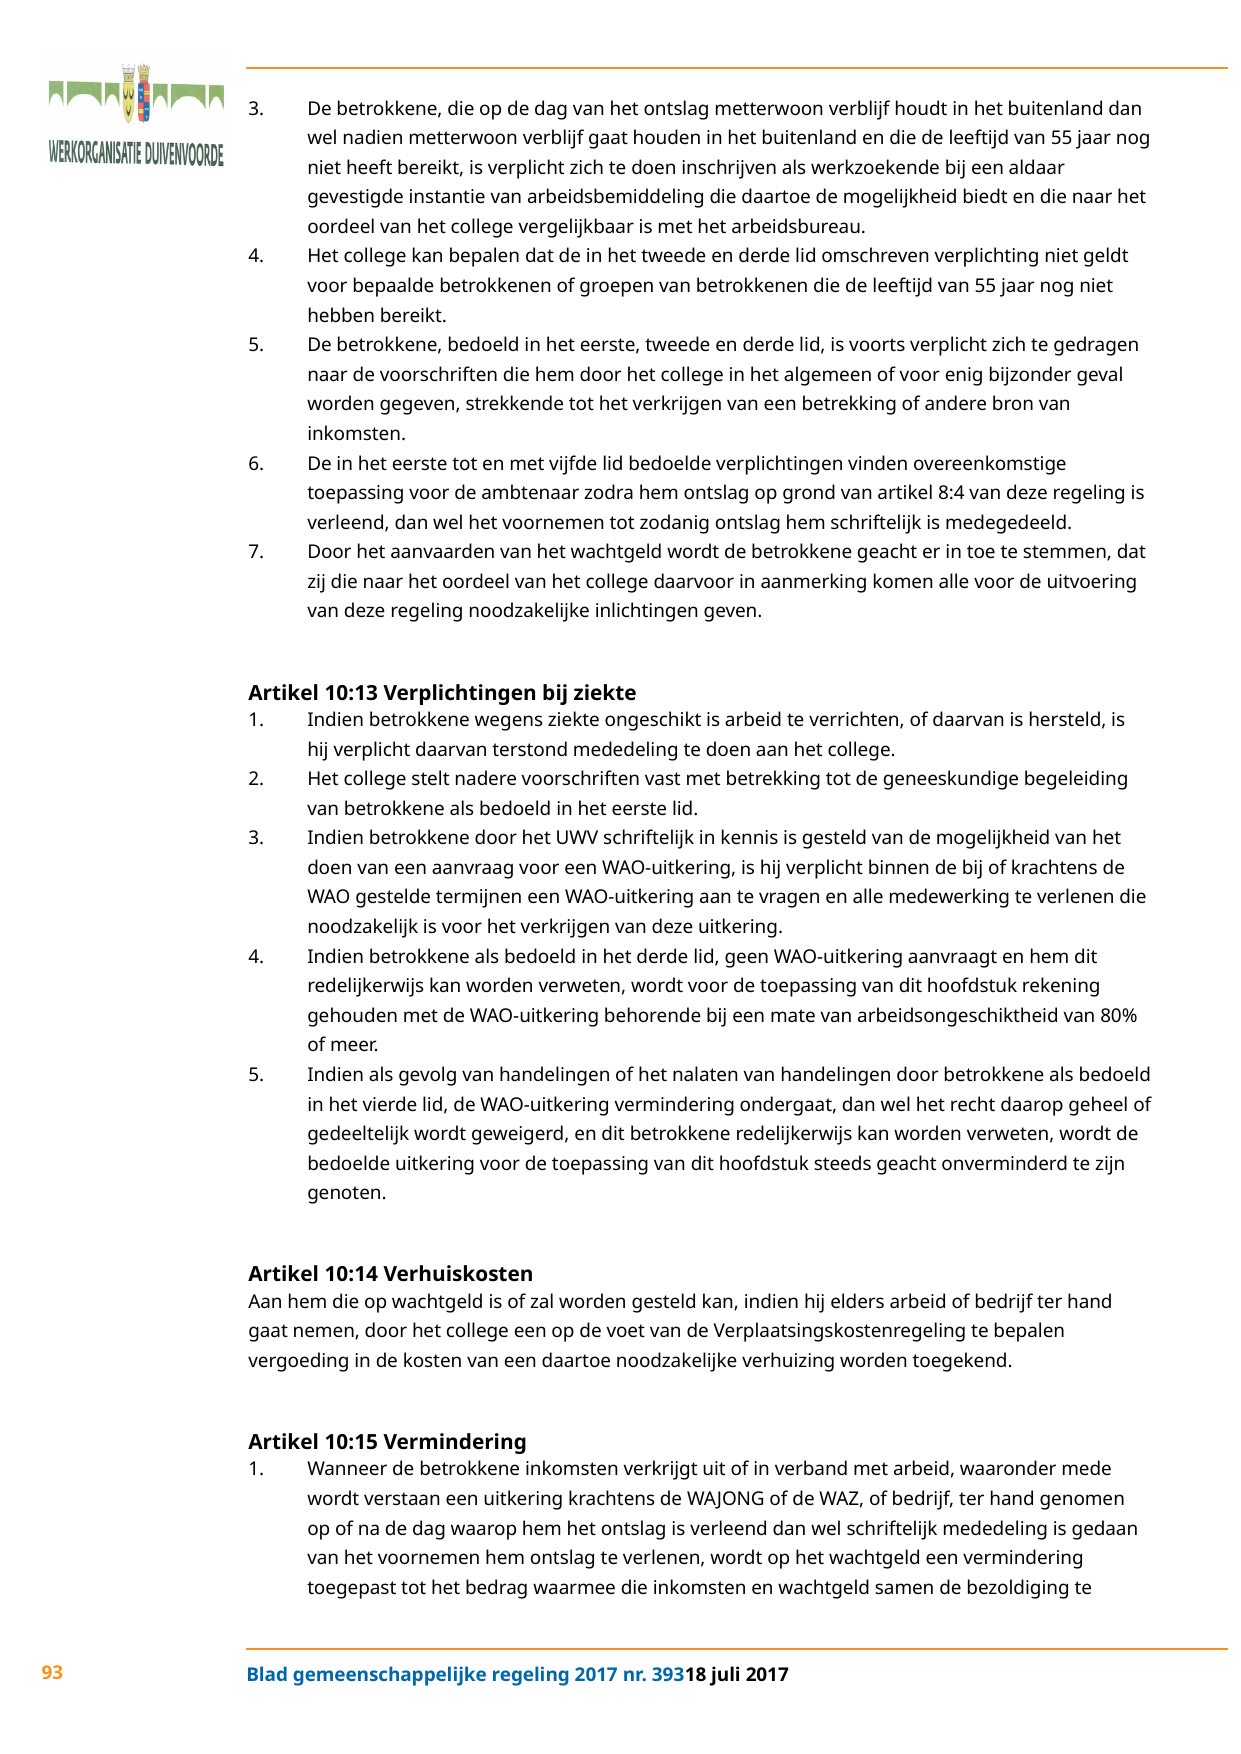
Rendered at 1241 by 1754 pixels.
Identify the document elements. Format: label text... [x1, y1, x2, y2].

list De betrokkene, bedoeld in het eerste, tweede en derde lid, is voorts verplicht zich te gedragen naar de voorschriften die hem door het college in het algemeen of voor enig bijzonder geval worden gegeven, strekkende tot het verkrijgen van een betrekking of andere bron van inkomsten. [248, 331, 1152, 446]
list Door het aanvaarden van het wachtgeld wordt de betrokkene geacht er in toe te stemmen, dat zij die naar het oordeel van het college daarvoor in aanmerking komen alle voor de uitvoering van deze regeling noodzakelijke inlichtingen geven. [248, 538, 1152, 623]
list Wanneer de betrokkene inkomsten verkrijgt uit of in verband met arbeid, waaronder mede wordt verstaan een uitkering krachtens de WAJONG of de WAZ, of bedrijf, ter hand genomen op of na de dag waarop hem het ontslag is verleend dan wel schriftelijk mededeling is gedaan van het voornemen hem ontslag te verlenen, wordt op het wachtgeld een vermindering toegepast tot het bedrag waarmee die inkomsten en wachtgeld samen de bezoldiging te [248, 1456, 1152, 1599]
list De betrokkene, die op de dag van het ontslag metterwoon verblijf houdt in het buitenland dan wel nadien metterwoon verblijf gaat houden in het buitenland en die de leeftijd van 55 jaar nog niet heeft bereikt, is verplicht zich te doen inschrijven als werkzoekende bij een aldaar gevestigde instantie van arbeidsbemiddeling die daartoe de mogelijkheid biedt en die naar het oordeel van het college vergelijkbaar is met het arbeidsbureau. [248, 95, 1152, 239]
list Indien betrokkene door het UWV schriftelijk in kennis is gesteld van de mogelijkheid van het doen van een aanvraag voor een WAO-uitkering, is hij verplicht binnen de bij of krachtens de WAO gestelde termijnen een WAO-uitkering aan te vragen en alle medewerking te verlenen die noodzakelijk is voor het verkrijgen van deze uitkering. [248, 824, 1152, 939]
list Indien als gevolg van handelingen of het nalaten van handelingen door betrokkene als bedoeld in het vierde lid, de WAO-uitkering vermindering ondergaat, dan wel het recht daarop geheel of gedeeltelijk wordt geweigerd, en dit betrokkene redelijkerwijs kan worden verweten, wordt de bedoelde uitkering voor de toepassing van dit hoofdstuk steeds geacht onverminderd te zijn genoten. [248, 1061, 1152, 1205]
text Aan hem die op wachtgeld is of zal worden gesteld kan, indien hij elders arbeid of bedrijf ter hand gaat nemen, door het college een op de voet van de Verplaatsingskostenregeling te bepalen vergoeding in de kosten van een daartoe noodzakelijke verhuizing worden toegekend. [248, 1288, 1152, 1373]
list De in het eerste tot en met vijfde lid bedoelde verplichtingen vinden overeenkomstige toepassing voor de ambtenaar zodra hem ontslag op grond van artikel 8:4 van deze regeling is verleend, dan wel het voornemen tot zodanig ontslag hem schriftelijk is medegedeeld. [248, 450, 1152, 535]
list Indien betrokkene wegens ziekte ongeschikt is arbeid te verrichten, of daarvan is hersteld, is hij verplicht daarvan terstond mededeling te doen aan het college. [248, 706, 1152, 761]
text Artikel 10:15 Vermindering [248, 1427, 1152, 1456]
picture [41, 47, 231, 172]
text Artikel 10:13 Verplichtingen bij ziekte [248, 678, 1152, 706]
text Artikel 10:14 Verhuiskosten [248, 1259, 1152, 1288]
list Indien betrokkene als bedoeld in het derde lid, geen WAO-uitkering aanvraagt en hem dit redelijkerwijs kan worden verweten, wordt voor de toepassing van dit hoofdstuk rekening gehouden met de WAO-uitkering behorende bij een mate van arbeidsongeschiktheid van 80% of meer. [248, 943, 1152, 1057]
list Het college kan bepalen dat de in het tweede en derde lid omschreven verplichting niet geldt voor bepaalde betrokkenen of groepen van betrokkenen die de leeftijd van 55 jaar nog niet hebben bereikt. [248, 243, 1152, 328]
list Het college stelt nadere voorschriften vast met betrekking tot de geneeskundige begeleiding van betrokkene als bedoeld in het eerste lid. [248, 765, 1152, 821]
